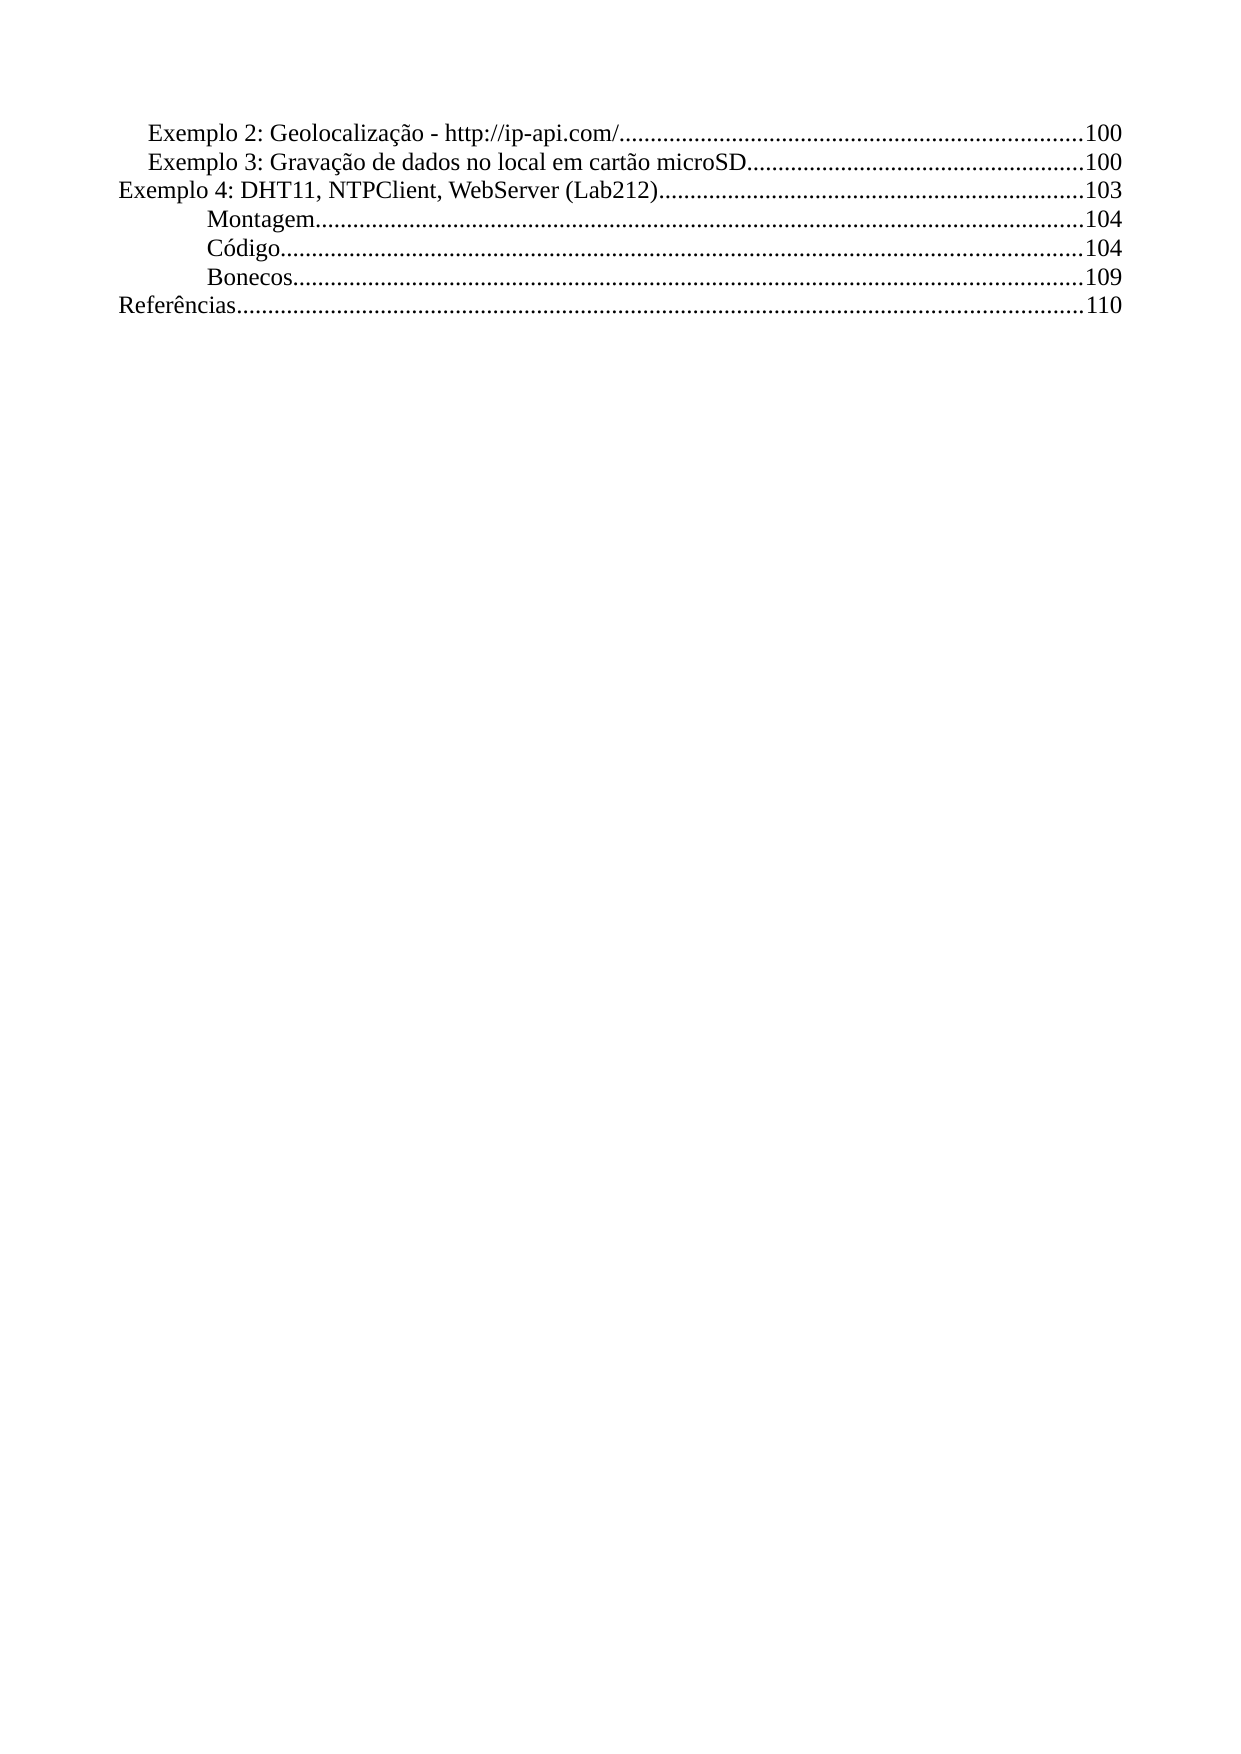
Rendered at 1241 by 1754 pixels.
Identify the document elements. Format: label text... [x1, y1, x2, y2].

text Código 104 [207, 233, 1122, 262]
text Bonecos 109 [207, 262, 1122, 291]
text Exemplo 2: Geolocalização - http://ip-api.com/ 100 [148, 118, 1122, 147]
text Referências 110 [118, 291, 1122, 319]
text Montagem 104 [207, 204, 1122, 233]
text Exemplo 4: DHT11, NTPClient, WebServer (Lab212) 103 [118, 176, 1122, 204]
text Exemplo 3: Gravação de dados no local em cartão microSD 100 [148, 147, 1122, 176]
